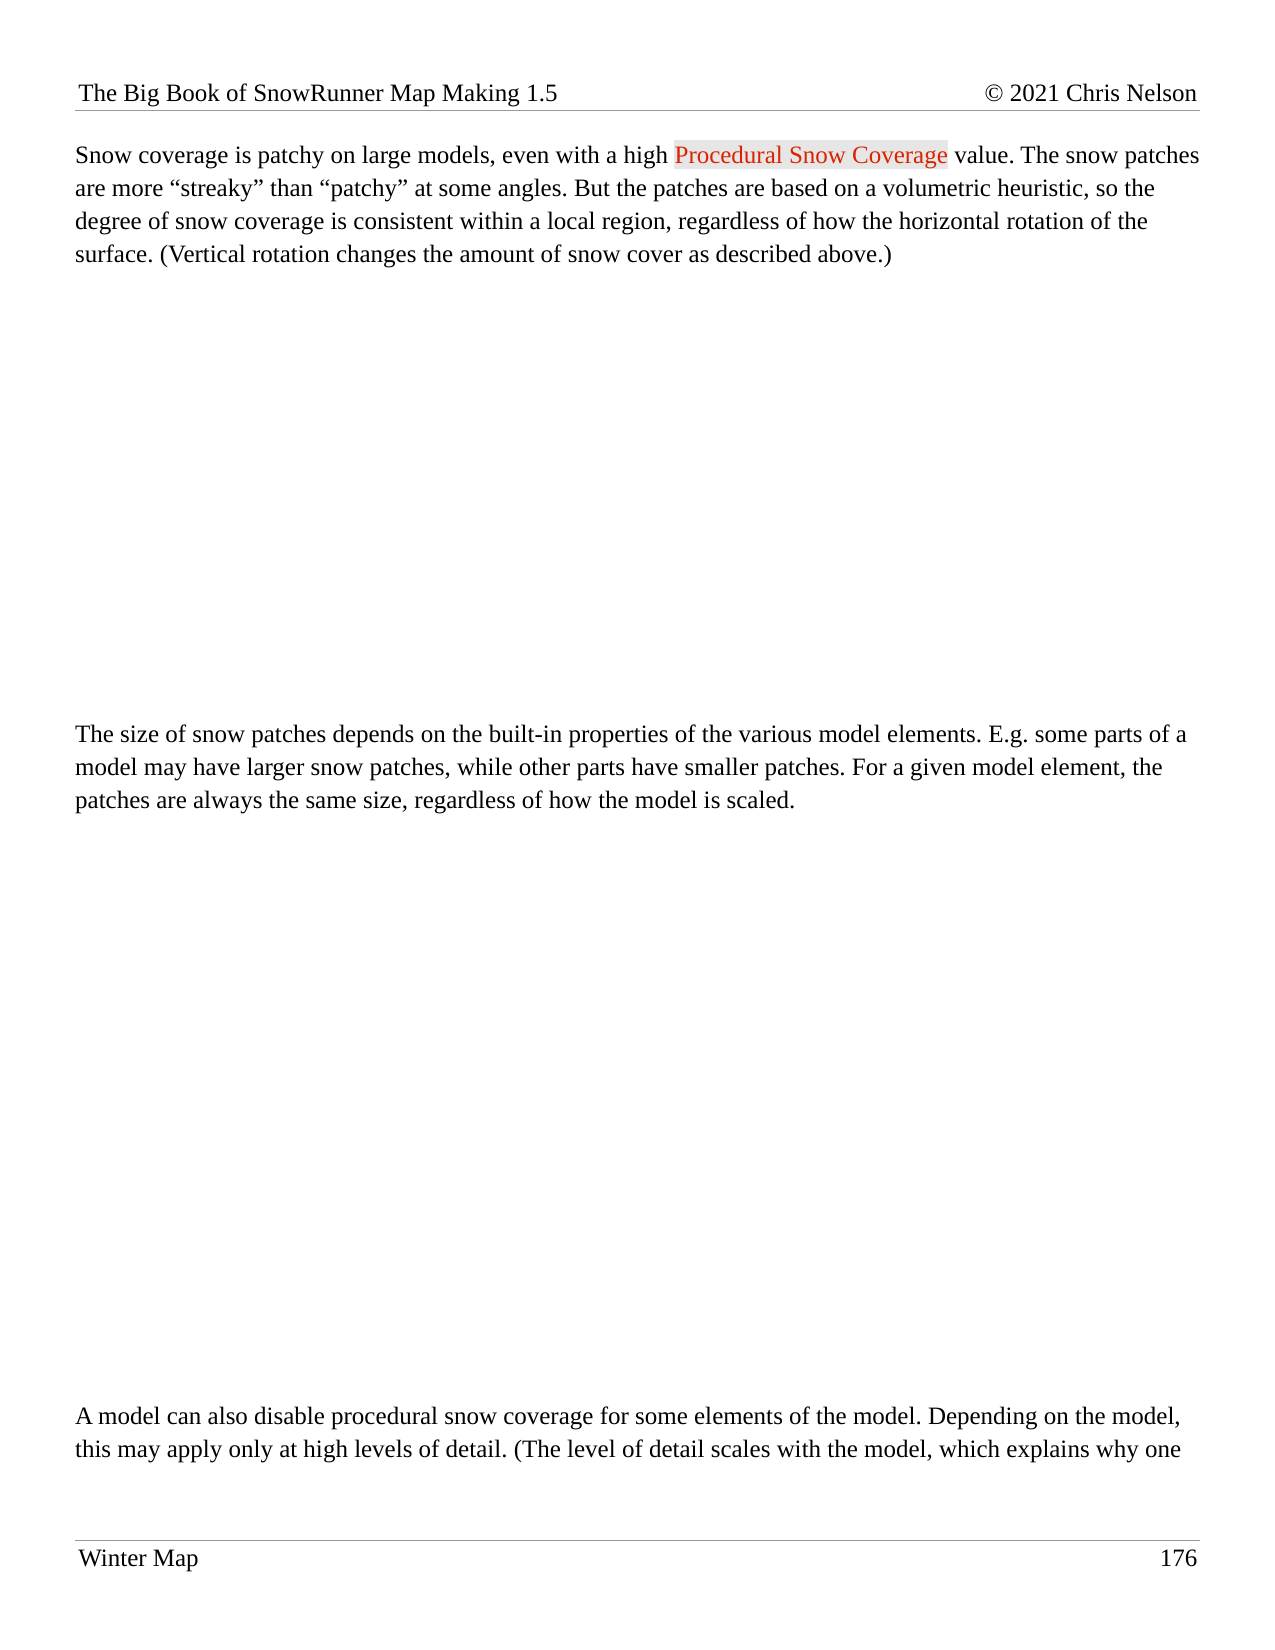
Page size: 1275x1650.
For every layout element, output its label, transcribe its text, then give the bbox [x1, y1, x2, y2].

text The size of snow patches depends on the built-in properties of the various model elements. E.g. some parts of a model may have larger snow patches, while other parts have smaller patches. For a given model element, the patches are always the same size, regardless of how the model is scaled. [75, 719, 1200, 814]
text Snow coverage is patchy on large models, even with a high Procedural Snow Coverage value. The snow patches are more “streaky” than “patchy” at some angles. But the patches are based on a volumetric heuristic, so the degree of snow coverage is consistent within a local region, regardless of how the horizontal rotation of the surface. (Vertical rotation changes the amount of snow cover as described above.) [75, 140, 1200, 268]
text A model can also disable procedural snow coverage for some elements of the model. Depending on the model, this may apply only at high levels of detail. (The level of detail scales with the model, which explains why one [75, 1401, 1200, 1463]
